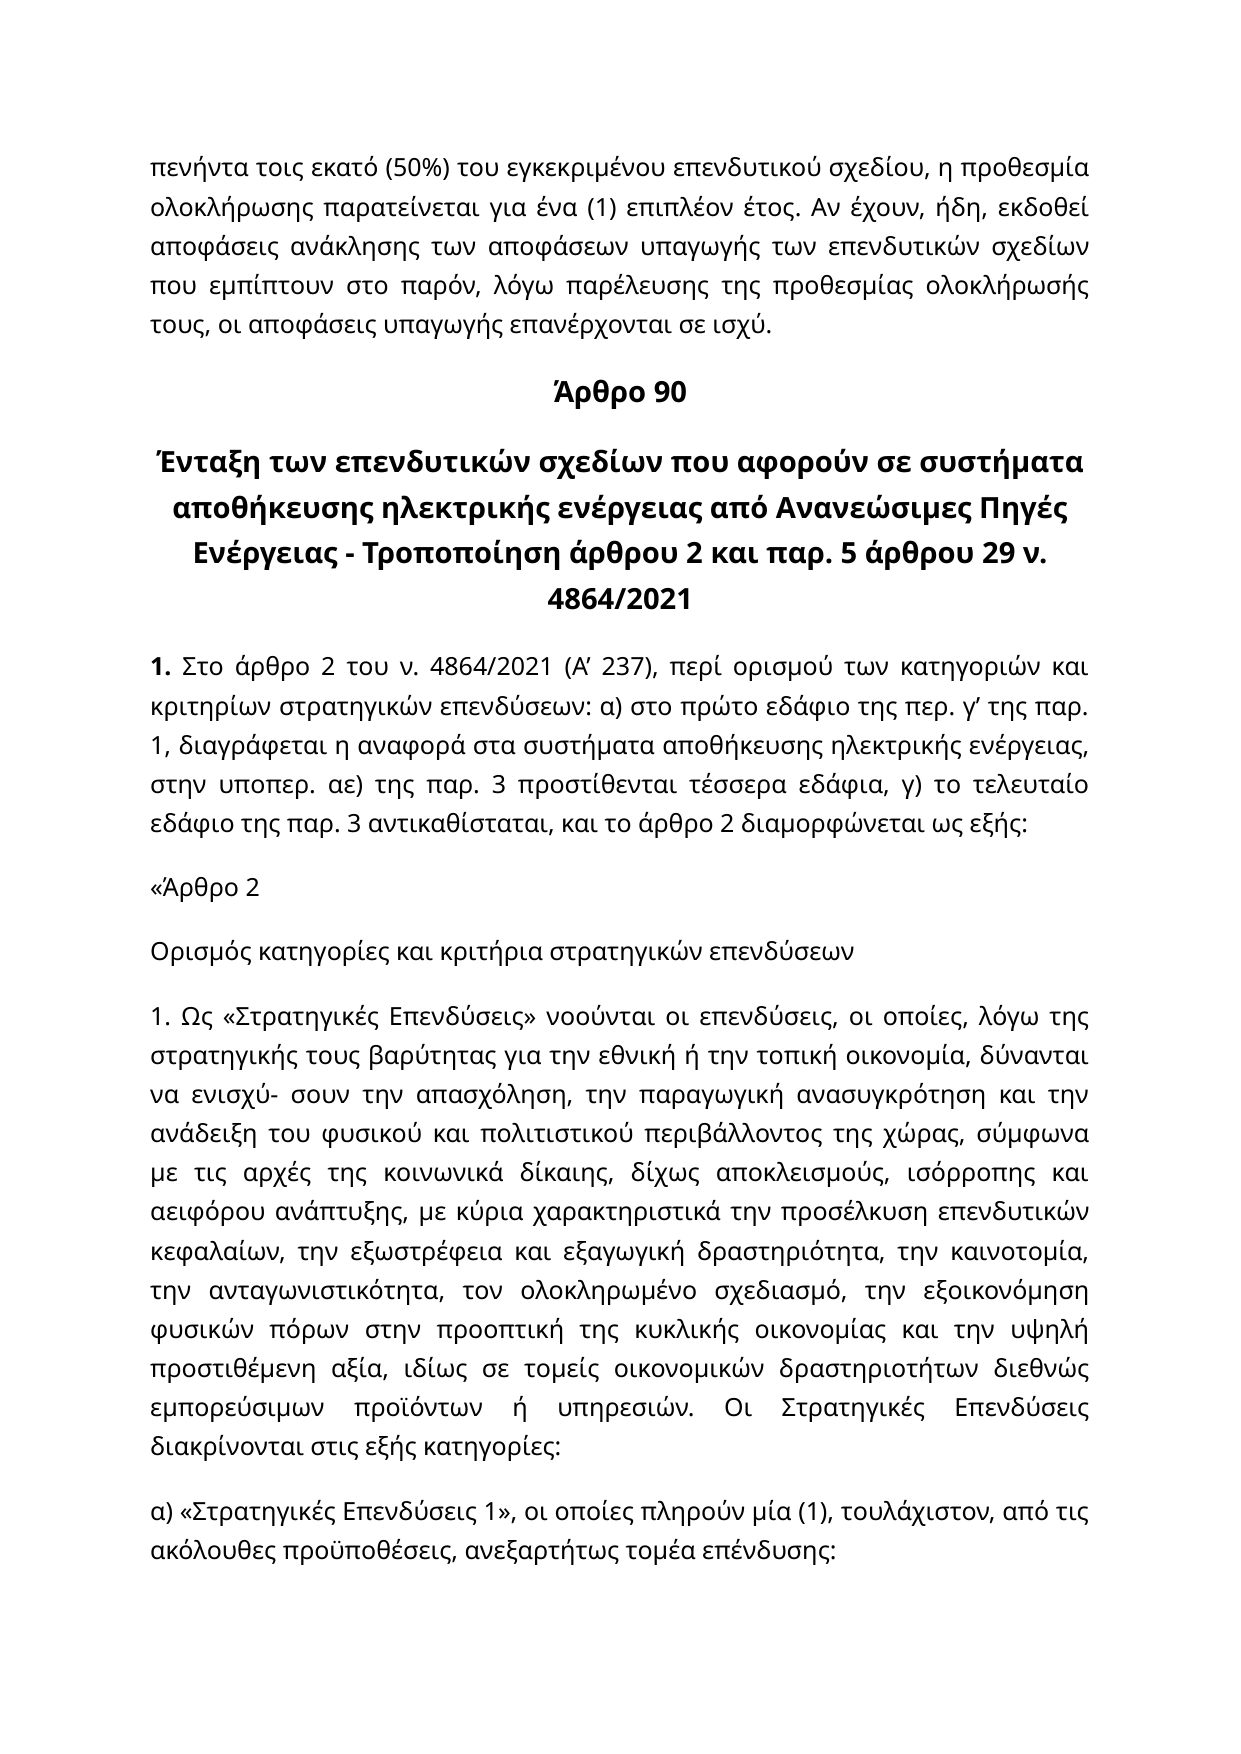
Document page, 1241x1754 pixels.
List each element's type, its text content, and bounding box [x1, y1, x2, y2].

text 1. Ως «Στρατηγικές Επενδύσεις» νοούνται οι επενδύσεις, οι οποίες, λόγω της στρατηγικής τους βαρύτητας για την εθνική ή την τοπική οικονομία, δύνανται να ενισχύ- σουν την απασχόληση, την παραγωγική ανασυγκρότηση και την ανάδειξη του φυσικού και πολιτιστικού περιβάλλοντος της χώρας, σύμφωνα με τις αρχές της κοινωνικά δίκαιης, δίχως αποκλεισμούς, ισόρροπης και αειφόρου ανάπτυξης, με κύρια χαρακτηριστικά την προσέλκυση επενδυτικών κεφαλαίων, την εξωστρέφεια και εξαγωγική δραστηριότητα, την καινοτομία, την ανταγωνιστικότητα, τον ολοκληρωμένο σχεδιασμό, την εξοικονόμηση φυσικών πόρων στην προοπτική της κυκλικής οικονομίας και την υψηλή προστιθέμενη αξία, ιδίως σε τομείς οικονομικών δραστηριοτήτων διεθνώς εμπορεύσιμων προϊόντων ή υπηρεσιών. Οι Στρατηγικές Επενδύσεις διακρίνονται στις εξής κατηγορίες: [150, 998, 1090, 1463]
text Ορισμός κατηγορίες και κριτήρια στρατηγικών επενδύσεων [150, 934, 1090, 968]
text α) «Στρατηγικές Επενδύσεις 1», οι οποίες πληρούν μία (1), τουλάχιστον, από τις ακόλουθες προϋποθέσεις, ανεξαρτήτως τομέα επένδυσης: [150, 1493, 1090, 1566]
text 1. Στο άρθρο 2 του ν. 4864/2021 (Α’ 237), περί ορισμού των κατηγοριών και κριτηρίων στρατηγικών επενδύσεων: α) στο πρώτο εδάφιο της περ. γ’ της παρ. 1, διαγράφεται η αναφορά στα συστήματα αποθήκευσης ηλεκτρικής ενέργειας, στην υποπερ. αε) της παρ. 3 προστίθενται τέσσερα εδάφια, γ) το τελευταίο εδάφιο της παρ. 3 αντικαθίσταται, και το άρθρο 2 διαμορφώνεται ως εξής: [150, 649, 1090, 840]
subtitle Άρθρο 90 [150, 371, 1090, 411]
subtitle Ένταξη των επενδυτικών σχεδίων που αφορούν σε συστήματα αποθήκευσης ηλεκτρικής ενέργειας από Ανανεώσιμες Πηγές Ενέργειας - Τροποποίηση άρθρου 2 και παρ. 5 άρθρου 29 ν. 4864/2021 [150, 441, 1090, 618]
text πενήντα τοις εκατό (50%) του εγκεκριμένου επενδυτικού σχεδίου, η προθεσμία ολοκλήρωσης παρατείνεται για ένα (1) επιπλέον έτος. Αν έχουν, ήδη, εκδοθεί αποφάσεις ανάκλησης των αποφάσεων υπαγωγής των επενδυτικών σχεδίων που εμπίπτουν στο παρόν, λόγω παρέλευσης της προθεσμίας ολοκλήρωσής τους, οι αποφάσεις υπαγωγής επανέρχονται σε ισχύ. [150, 150, 1090, 341]
text «Άρθρο 2 [150, 870, 1090, 904]
